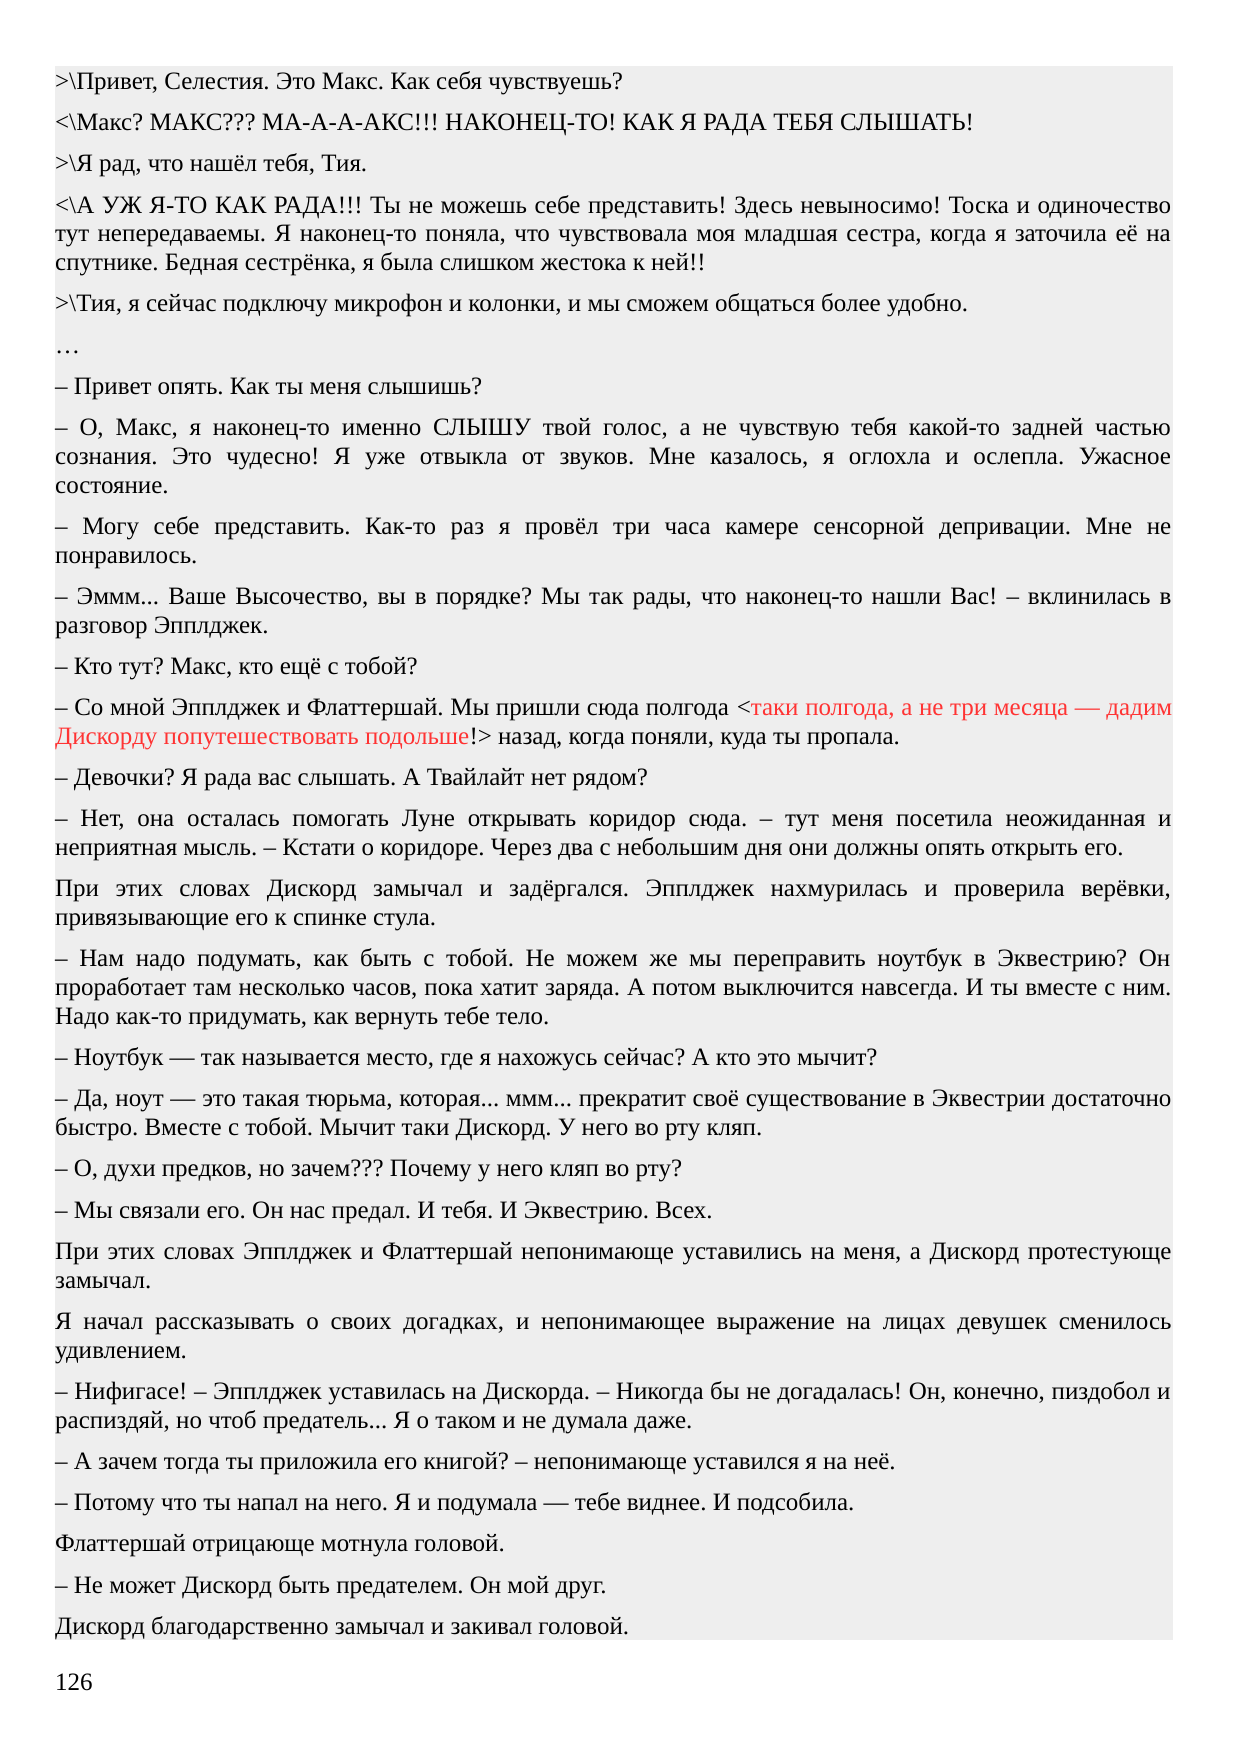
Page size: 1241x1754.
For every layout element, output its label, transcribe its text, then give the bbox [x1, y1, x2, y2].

text – Со мной Эпплджек и Флаттершай. Мы пришли сюда полгода <таки полгода, а не три месяца — дадим Дискорду попутешествовать подольше!> назад, когда поняли, куда ты пропала. [55, 692, 1173, 750]
text – О, духи предков, но зачем??? Почему у него кляп во рту? [55, 1153, 1173, 1182]
text – Нифигасе! – Эпплджек уставилась на Дискорда. – Никогда бы не догадалась! Он, конечно, пиздобол и распиздяй, но чтоб предатель... Я о таком и не думала даже. [55, 1376, 1173, 1433]
text <\Макс? МАКС??? МА-А-А-АКС!!! НАКОНЕЦ-ТО! КАК Я РАДА ТЕБЯ СЛЫШАТЬ! [55, 107, 1173, 136]
text >\Привет, Селестия. Это Макс. Как себя чувствуешь? [55, 66, 1173, 95]
text >\Я рад, что нашёл тебя, Тия. [55, 148, 1173, 177]
text – О, Макс, я наконец-то именно СЛЫШУ твой голос, а не чувствую тебя какой-то задней частью сознания. Это чудесно! Я уже отвыкла от звуков. Мне казалось, я оглохла и ослепла. Ужасное состояние. [55, 412, 1173, 498]
text – Нам надо подумать, как быть с тобой. Не можем же мы переправить ноутбук в Эквестрию? Он проработает там несколько часов, пока хатит заряда. А потом выключится навсегда. И ты вместе с ним. Надо как-то придумать, как вернуть тебе тело. [55, 943, 1173, 1030]
text >\Тия, я сейчас подключу микрофон и колонки, и мы сможем общаться более удобно. [55, 288, 1173, 317]
text – Могу себе представить. Как-то раз я провёл три часа камере сенсорной депривации. Мне не понравилось. [55, 511, 1173, 568]
text – Потому что ты напал на него. Я и подумала — тебе виднее. И подсобила. [55, 1487, 1173, 1516]
text – Да, ноут — это такая тюрьма, которая... ммм... прекратит своё существование в Эквестрии достаточно быстро. Вместе с тобой. Мычит таки Дискорд. У него во рту кляп. [55, 1083, 1173, 1141]
text – А зачем тогда ты приложила его книгой? – непонимающе уставился я на неё. [55, 1446, 1173, 1475]
text – Эммм... Ваше Высочество, вы в порядке? Мы так рады, что наконец-то нашли Вас! – вклинилась в разговор Эпплджек. [55, 581, 1173, 638]
text Я начал рассказывать о своих догадках, и непонимающее выражение на лицах девушек сменилось удивлением. [55, 1306, 1173, 1363]
text Флаттершай отрицающе мотнула головой. [55, 1528, 1173, 1557]
text – Привет опять. Как ты меня слышишь? [55, 371, 1173, 400]
text – Нет, она осталась помогать Луне открывать коридор сюда. – тут меня посетила неожиданная и неприятная мысль. – Кстати о коридоре. Через два с небольшим дня они должны опять открыть его. [55, 803, 1173, 861]
text – Ноутбук — так называется место, где я нахожусь сейчас? А кто это мычит? [55, 1042, 1173, 1071]
text <\А УЖ Я-ТО КАК РАДА!!! Ты не можешь себе представить! Здесь невыносимо! Тоска и одиночество тут непередаваемы. Я наконец-то поняла, что чувствовала моя младшая сестра, когда я заточила её на спутнике. Бедная сестрёнка, я была слишком жестока к ней!! [55, 190, 1173, 276]
text – Кто тут? Макс, кто ещё с тобой? [55, 651, 1173, 680]
text При этих словах Дискорд замычал и задёргался. Эпплджек нахмурилась и проверила верёвки, привязывающие его к спинке стула. [55, 873, 1173, 931]
text При этих словах Эпплджек и Флаттершай непонимающе уставились на меня, а Дискорд протестующе замычал. [55, 1236, 1173, 1293]
text – Девочки? Я рада вас слышать. А Твайлайт нет рядом? [55, 762, 1173, 791]
text Дискорд благодарственно замычал и закивал головой. [55, 1611, 1173, 1640]
text – Мы связали его. Он нас предал. И тебя. И Эквестрию. Всех. [55, 1195, 1173, 1223]
text – Не может Дискорд быть предателем. Он мой друг. [55, 1570, 1173, 1598]
text … [55, 330, 1173, 358]
